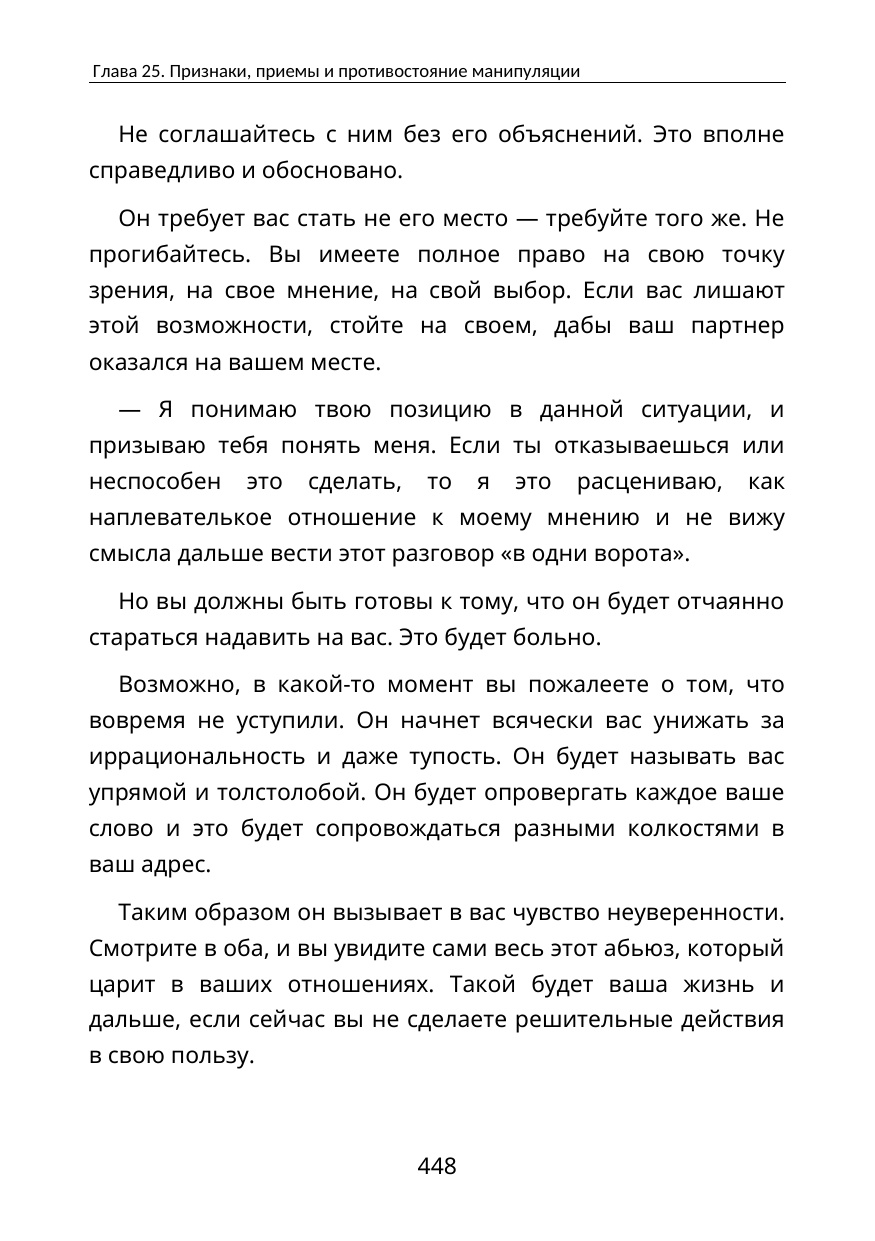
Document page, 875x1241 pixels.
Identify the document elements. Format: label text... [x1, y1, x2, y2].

text Не соглашайтесь с ним без его объяснений. Это вполне справедливо и обосновано. [88, 118, 786, 185]
text Возможно, в какой-то момент вы пожалеете о том, что вовремя не уступили. Он начнет всячески вас унижать за иррациональность и даже тупость. Он будет называть вас упрямой и толстолобой. Он будет опровергать каждое ваше слово и это будет сопровождаться разными колкостями в ваш адрес. [88, 668, 786, 879]
text Но вы должны быть готовы к тому, что он будет отчаянно стараться надавить на вас. Это будет больно. [88, 584, 786, 652]
text Таким образом он вызывает в вас чувство неуверенности. Смотрите в оба, и вы увидите сами весь этот абьюз, который царит в ваших отношениях. Такой будет ваша жизнь и дальше, если сейчас вы не сделаете решительные действия в свою пользу. [88, 896, 786, 1071]
text Он требует вас стать не его место — требуйте того же. Не прогибайтесь. Вы имеете полное право на свою точку зрения, на свое мнение, на свой выбор. Если вас лишают этой возможности, стойте на своем, дабы ваш партнер оказался на вашем месте. [88, 202, 786, 377]
text — Я понимаю твою позицию в данной ситуации, и призываю тебя понять меня. Если ты отказываешься или неспособен это сделать, то я это расцениваю, как наплевателькое отношение к моему мнению и не вижу смысла дальше вести этот разговор «в одни ворота». [88, 393, 786, 568]
